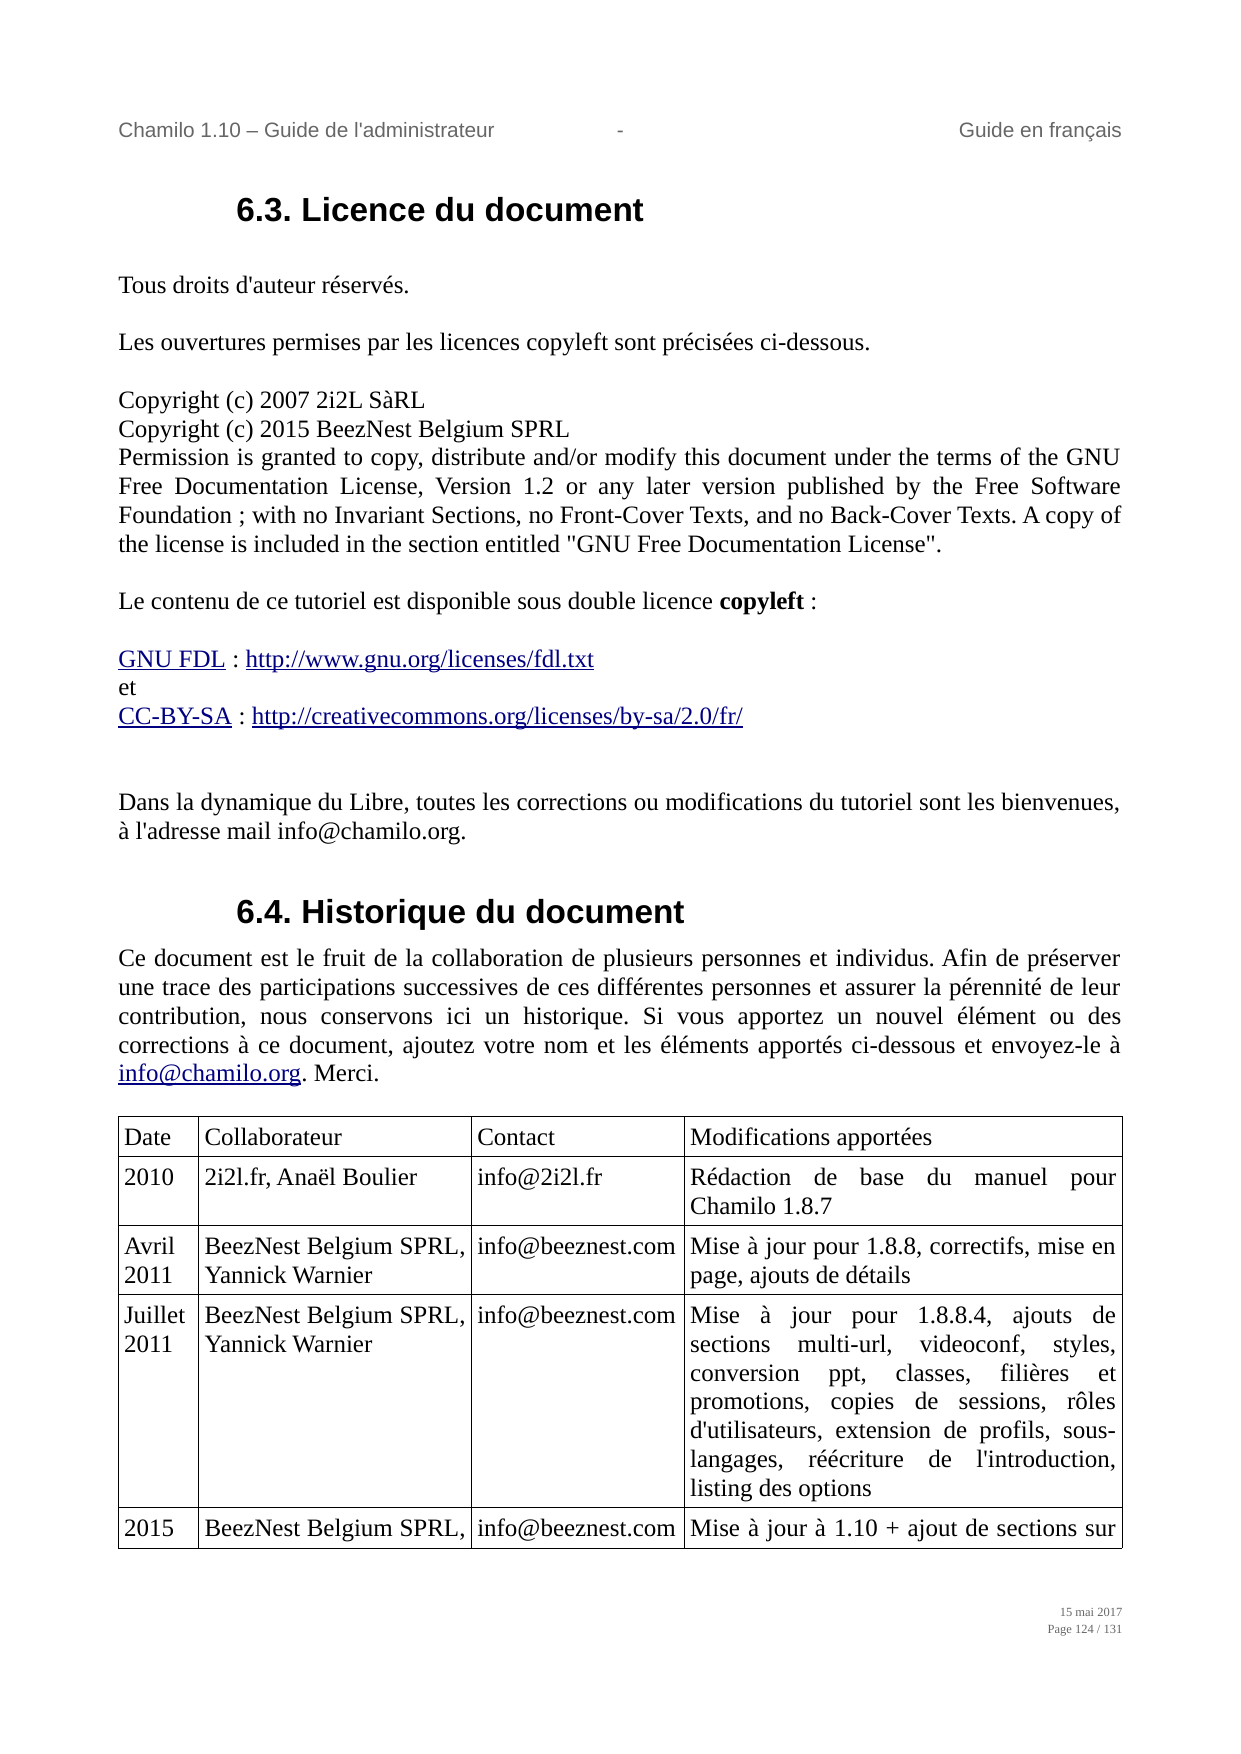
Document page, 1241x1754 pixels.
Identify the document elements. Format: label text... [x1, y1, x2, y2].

subtitle Historique du document [236, 893, 1122, 931]
table_header Modifications apportées [685, 1117, 1122, 1156]
table_cell Mise à jour pour 1.8.8.4, ajouts de sections multi-url, videoconf, styles, conversion ppt, classes, filières et promotions, copies de sessions, rôles d'utilisateurs, extension de profils, sous-langages, réécriture de l'introduction, listing des options [685, 1295, 1122, 1507]
table_cell 2015 [119, 1508, 198, 1547]
table_header Date [119, 1117, 198, 1156]
table_cell Juillet 2011 [119, 1295, 198, 1507]
table_header Collaborateur [199, 1117, 471, 1156]
table_cell Avril 2011 [119, 1226, 198, 1294]
text Le contenu de ce tutoriel est disponible sous double licence copyleft : [118, 586, 1122, 615]
text Copyright (c) 2015 BeezNest Belgium SPRL [118, 414, 1122, 442]
table_header Contact [472, 1117, 684, 1156]
table_cell Mise à jour à 1.10 + ajout de sections sur [685, 1508, 1122, 1547]
text Les ouvertures permises par les licences copyleft sont précisées ci-dessous. [118, 327, 1122, 356]
subtitle Licence du document [236, 190, 1122, 229]
text Copyright (c) 2007 2i2L SàRL [118, 385, 1122, 414]
text CC-BY-SA : http://creativecommons.org/licenses/by-sa/2.0/fr/ [118, 701, 1122, 730]
table_cell BeezNest Belgium SPRL, [199, 1508, 471, 1547]
text Ce document est le fruit de la collaboration de plusieurs personnes et individus. Afin de préserver une trace des participations successives de ces différentes personnes et assurer la pérennité de leur contribution, nous conservons ici un historique. Si vous apportez un nouvel élément ou des corrections à ce document, ajoutez votre nom et les éléments apportés ci-dessous et envoyez-le à info@chamilo.org. Merci. [118, 943, 1122, 1087]
text Tous droits d'auteur réservés. [118, 270, 1122, 299]
table_cell Mise à jour pour 1.8.8, correctifs, mise en page, ajouts de détails [685, 1226, 1122, 1294]
table_cell 2i2l.fr, Anaël Boulier [199, 1157, 471, 1225]
table_cell BeezNest Belgium SPRL, Yannick Warnier [199, 1226, 471, 1294]
table_cell info@beeznest.com [472, 1508, 684, 1547]
text et [118, 672, 1122, 701]
table_cell 2010 [119, 1157, 198, 1225]
table_cell Rédaction de base du manuel pour Chamilo 1.8.7 [685, 1157, 1122, 1225]
text Dans la dynamique du Libre, toutes les corrections ou modifications du tutoriel sont les bienvenues, à l'adresse mail info@chamilo.org. [118, 787, 1122, 845]
table_cell info@beeznest.com [472, 1295, 684, 1507]
table_cell info@2i2l.fr [472, 1157, 684, 1225]
table_cell BeezNest Belgium SPRL, Yannick Warnier [199, 1295, 471, 1507]
text GNU FDL : http://www.gnu.org/licenses/fdl.txt [118, 644, 1122, 672]
table_cell info@beeznest.com [472, 1226, 684, 1294]
text Permission is granted to copy, distribute and/or modify this document under the terms of the GNU Free Documentation License, Version 1.2 or any later version published by the Free Software Foundation ; with no Invariant Sections, no Front-Cover Texts, and no Back-Cover Texts. A copy of the license is included in the section entitled "GNU Free Documentation License". [118, 442, 1122, 557]
